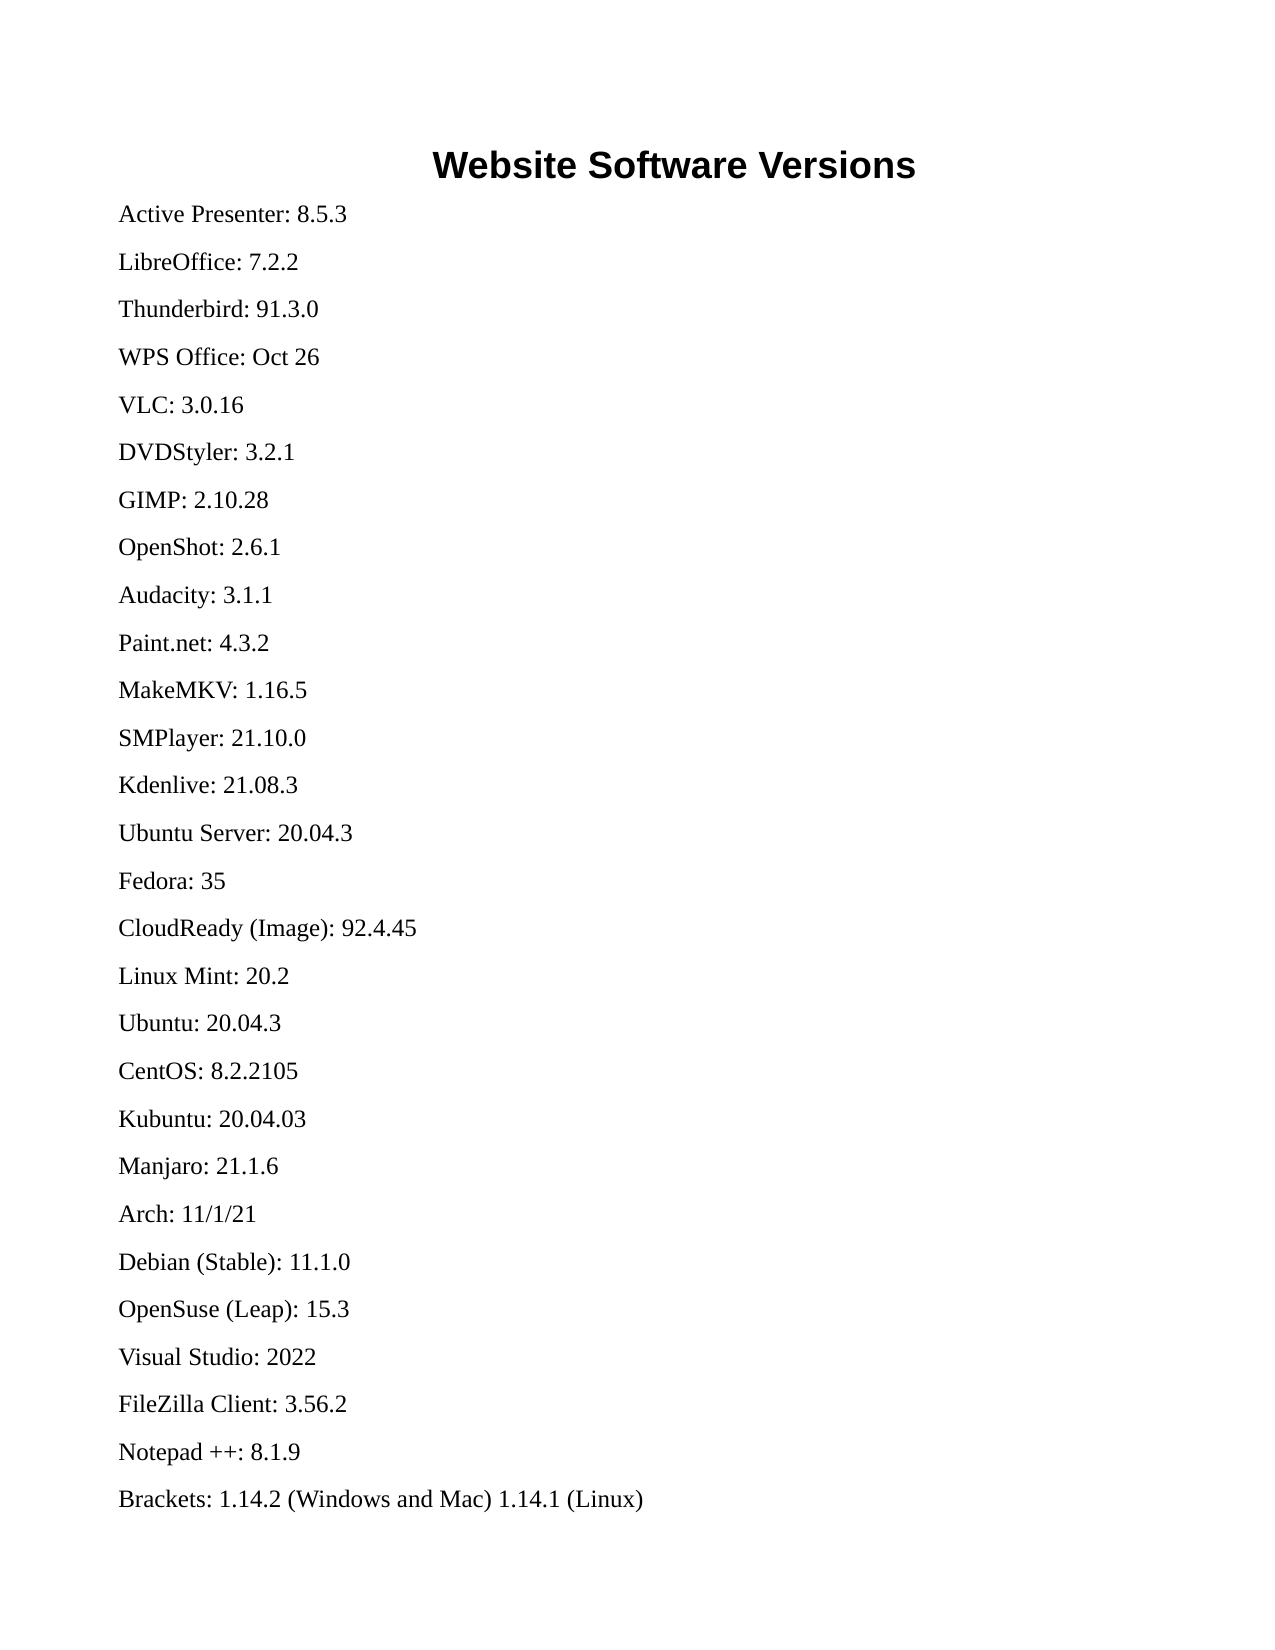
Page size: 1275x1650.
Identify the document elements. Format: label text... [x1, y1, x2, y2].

text GIMP: 2.10.28 [118, 485, 1157, 514]
text CentOS: 8.2.2105 [118, 1056, 1157, 1085]
text Manjaro: 21.1.6 [118, 1151, 1157, 1180]
text Kdenlive: 21.08.3 [118, 771, 1157, 799]
text VLC: 3.0.16 [118, 390, 1157, 418]
text Fedora: 35 [118, 866, 1157, 894]
text Visual Studio: 2022 [118, 1342, 1157, 1371]
text Active Presenter: 8.5.3 [118, 199, 1157, 228]
text Paint.net: 4.3.2 [118, 628, 1157, 656]
text Ubuntu Server: 20.04.3 [118, 818, 1157, 847]
text Audacity: 3.1.1 [118, 580, 1157, 609]
text OpenShot: 2.6.1 [118, 532, 1157, 561]
text Notepad ++: 8.1.9 [118, 1437, 1157, 1466]
text OpenSuse (Leap): 15.3 [118, 1294, 1157, 1323]
text Debian (Stable): 11.1.0 [118, 1247, 1157, 1275]
text Arch: 11/1/21 [118, 1199, 1157, 1228]
text CloudReady (Image): 92.4.45 [118, 913, 1157, 942]
text SMPlayer: 21.10.0 [118, 723, 1157, 752]
text WPS Office: Oct 26 [118, 342, 1157, 371]
text Linux Mint: 20.2 [118, 961, 1157, 990]
subtitle Website Software Versions [118, 143, 1157, 187]
text Ubuntu: 20.04.3 [118, 1008, 1157, 1037]
text MakeMKV: 1.16.5 [118, 675, 1157, 704]
text Thunderbird: 91.3.0 [118, 294, 1157, 323]
text FileZilla Client: 3.56.2 [118, 1389, 1157, 1418]
text Brackets: 1.14.2 (Windows and Mac) 1.14.1 (Linux) [118, 1484, 1157, 1513]
text LibreOffice: 7.2.2 [118, 247, 1157, 276]
text DVDStyler: 3.2.1 [118, 437, 1157, 466]
text Kubuntu: 20.04.03 [118, 1104, 1157, 1132]
